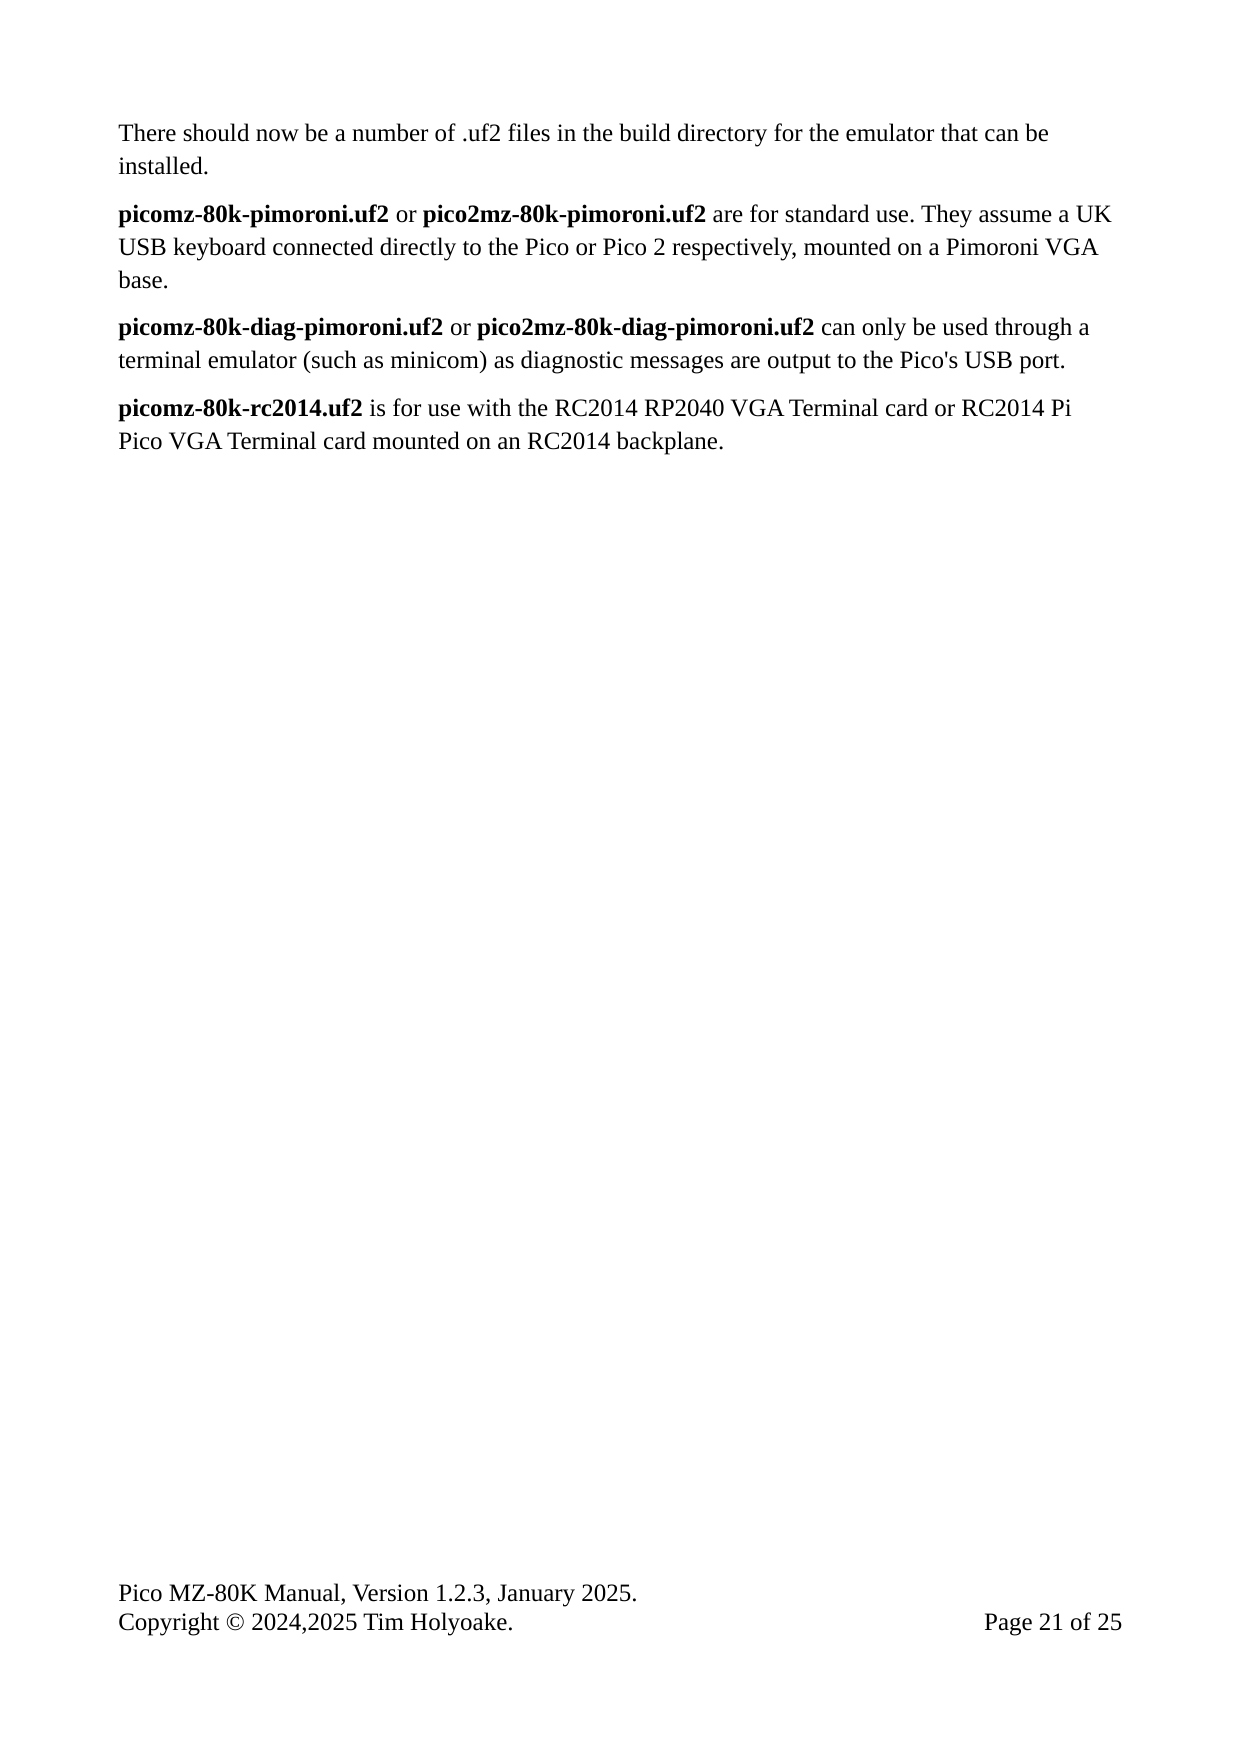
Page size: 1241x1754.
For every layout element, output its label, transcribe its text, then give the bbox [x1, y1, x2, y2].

text picomz-80k-pimoroni.uf2 or pico2mz-80k-pimoroni.uf2 are for standard use. They assume a UK USB keyboard connected directly to the Pico or Pico 2 respectively, mounted on a Pimoroni VGA base. [118, 199, 1122, 293]
text picomz-80k-diag-pimoroni.uf2 or pico2mz-80k-diag-pimoroni.uf2 can only be used through a terminal emulator (such as minicom) as diagnostic messages are output to the Pico's USB port. [118, 312, 1122, 374]
text picomz-80k-rc2014.uf2 is for use with the RC2014 RP2040 VGA Terminal card or RC2014 Pi Pico VGA Terminal card mounted on an RC2014 backplane. [118, 393, 1122, 455]
text There should now be a number of .uf2 files in the build directory for the emulator that can be installed. [118, 118, 1122, 180]
